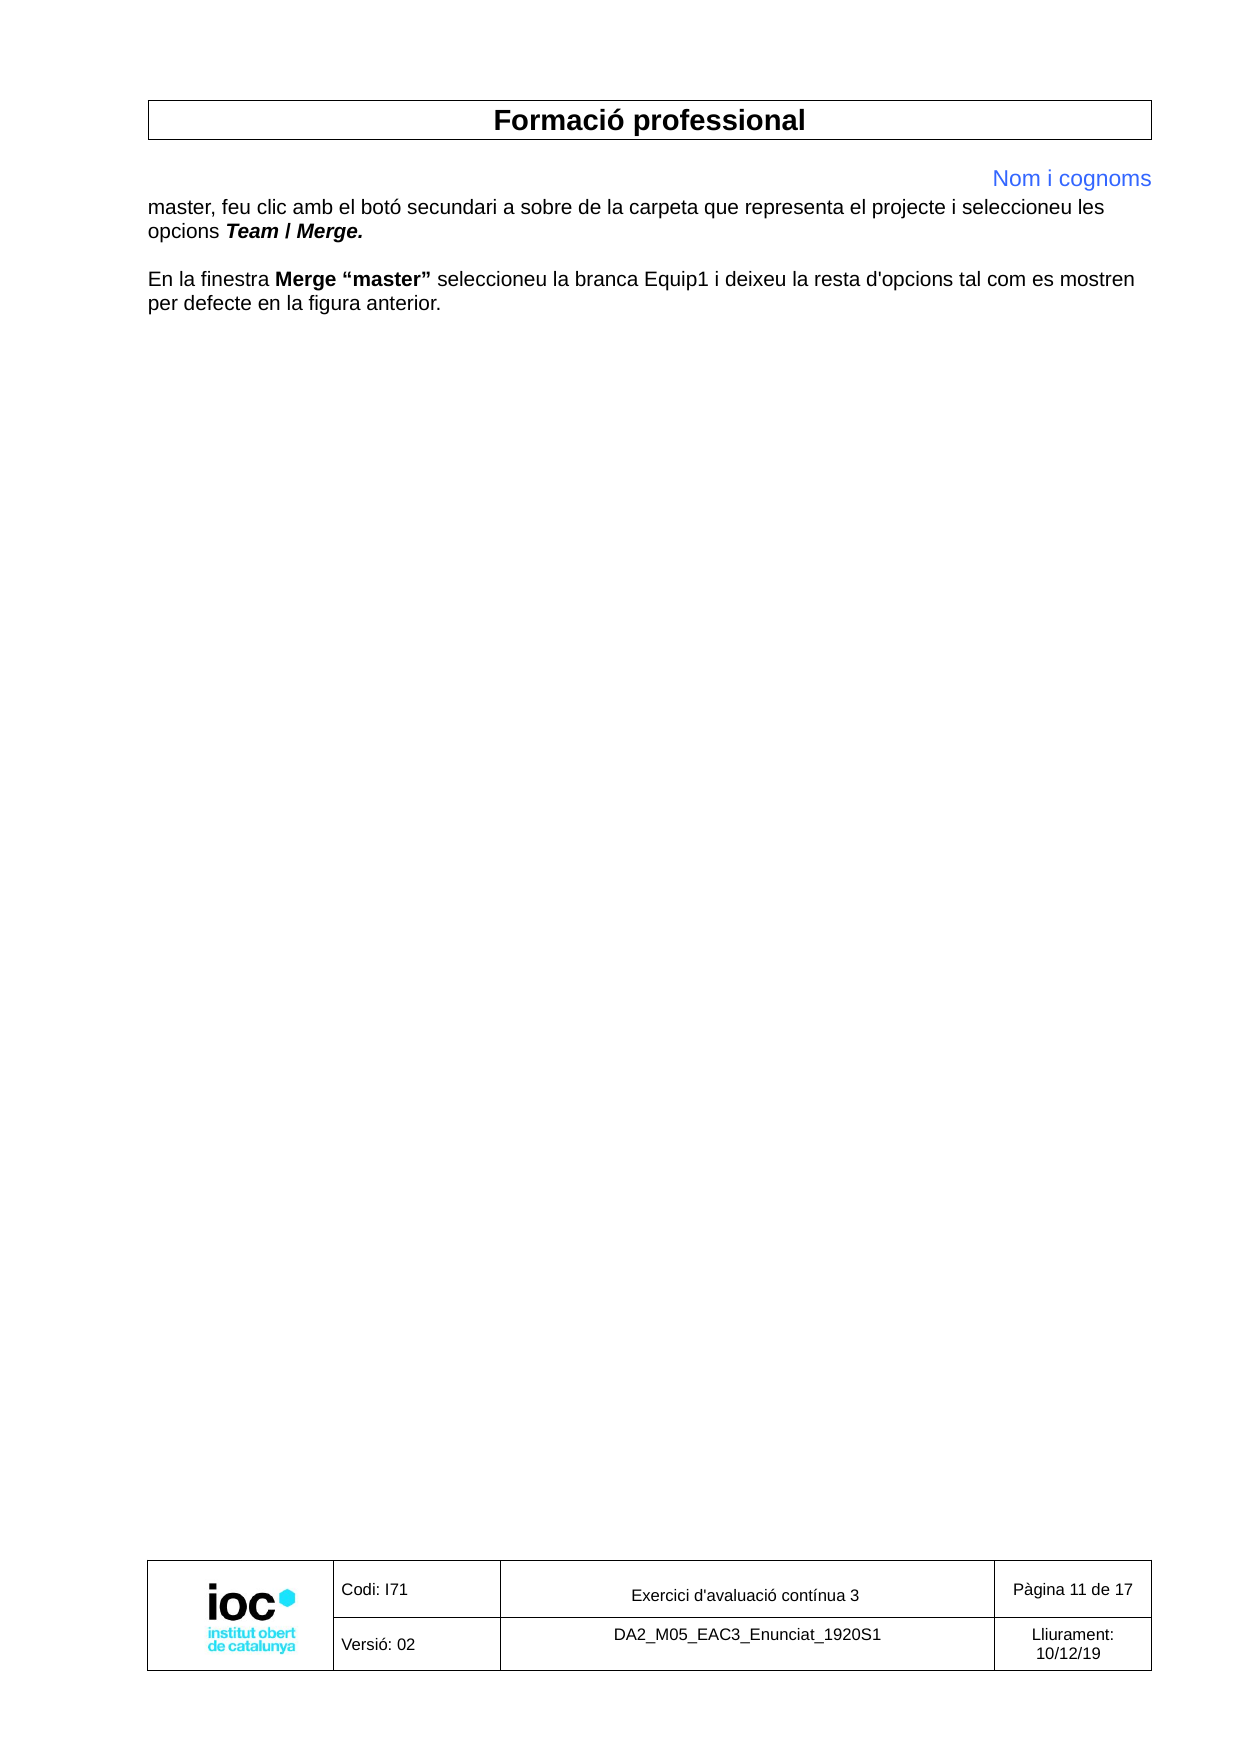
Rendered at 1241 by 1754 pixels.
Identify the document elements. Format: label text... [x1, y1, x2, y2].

text En la finestra Merge “master” seleccioneu la branca Equip1 i deixeu la resta d'opcions tal com es mostren per defecte en la figura anterior. [148, 267, 1151, 315]
text master, feu clic amb el botó secundari a sobre de la carpeta que representa el projecte i seleccioneu les opcions Team / Merge. [148, 195, 1151, 243]
picture [195, 1570, 309, 1665]
